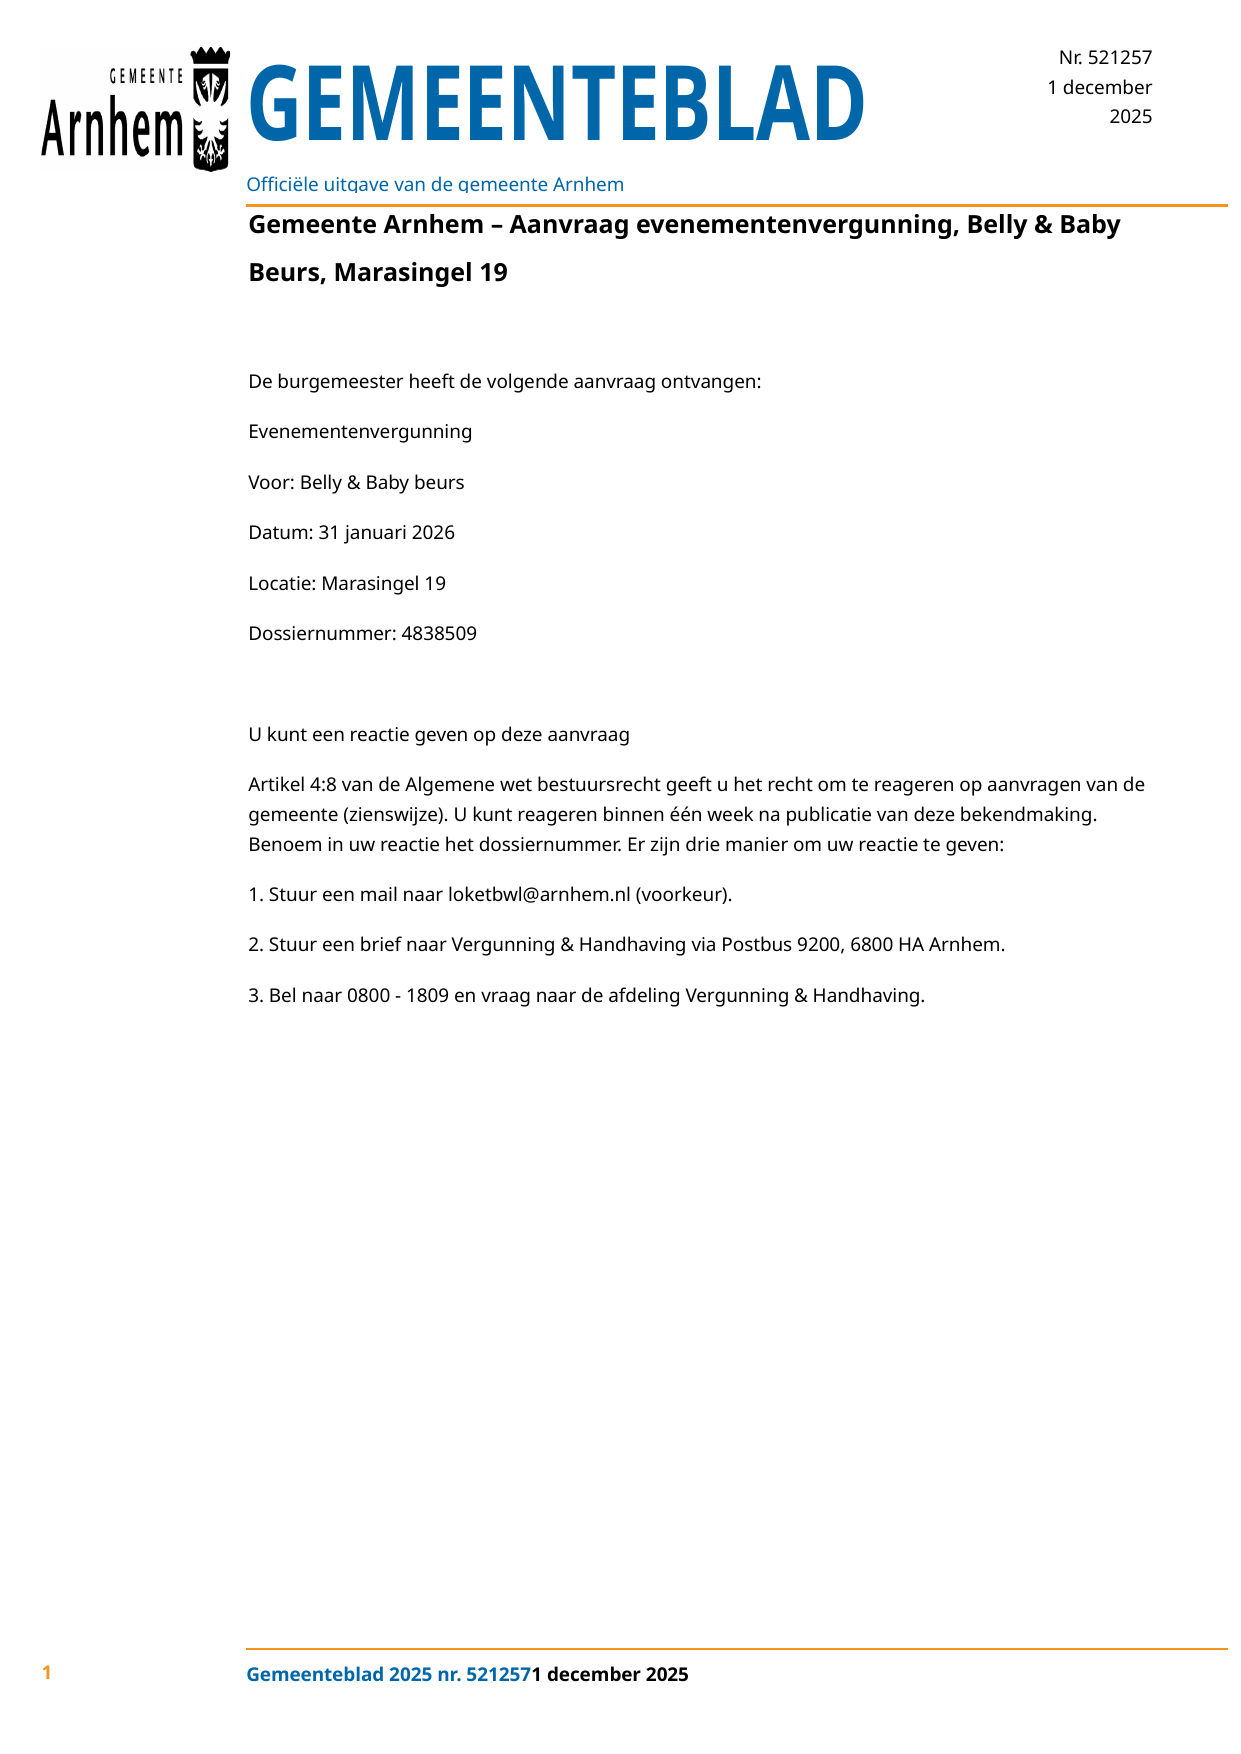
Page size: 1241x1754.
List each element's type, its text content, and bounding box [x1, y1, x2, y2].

text Dossiernummer: 4838509 [248, 620, 1152, 646]
text 2. Stuur een brief naar Vergunning & Handhaving via Postbus 9200, 6800 HA Arnhem. [248, 932, 1152, 957]
text Gemeente Arnhem – Aanvraag evenementenvergunning, Belly & Baby Beurs, Marasingel 19 [248, 207, 1152, 288]
text U kunt een reactie geven op deze aanvraag [248, 721, 1152, 747]
text Evenementenvergunning [248, 419, 1152, 444]
text Locatie: Marasingel 19 [248, 570, 1152, 596]
text Voor: Belly & Baby beurs [248, 469, 1152, 495]
picture [41, 47, 231, 172]
text Artikel 4:8 van de Algemene wet bestuursrecht geeft u het recht om te reageren op aanvragen van de gemeente (zienswijze). U kunt reageren binnen één week na publicatie van deze bekendmaking. Benoem in uw reactie het dossiernummer. Er zijn drie manier om uw reactie te geven: [248, 772, 1152, 857]
text 1. Stuur een mail naar loketbwl@arnhem.nl (voorkeur). [248, 881, 1152, 907]
text 3. Bel naar 0800 - 1809 en vraag naar de afdeling Vergunning & Handhaving. [248, 982, 1152, 1008]
text Datum: 31 januari 2026 [248, 519, 1152, 545]
text De burgemeester heeft de volgende aanvraag ontvangen: [248, 368, 1152, 394]
